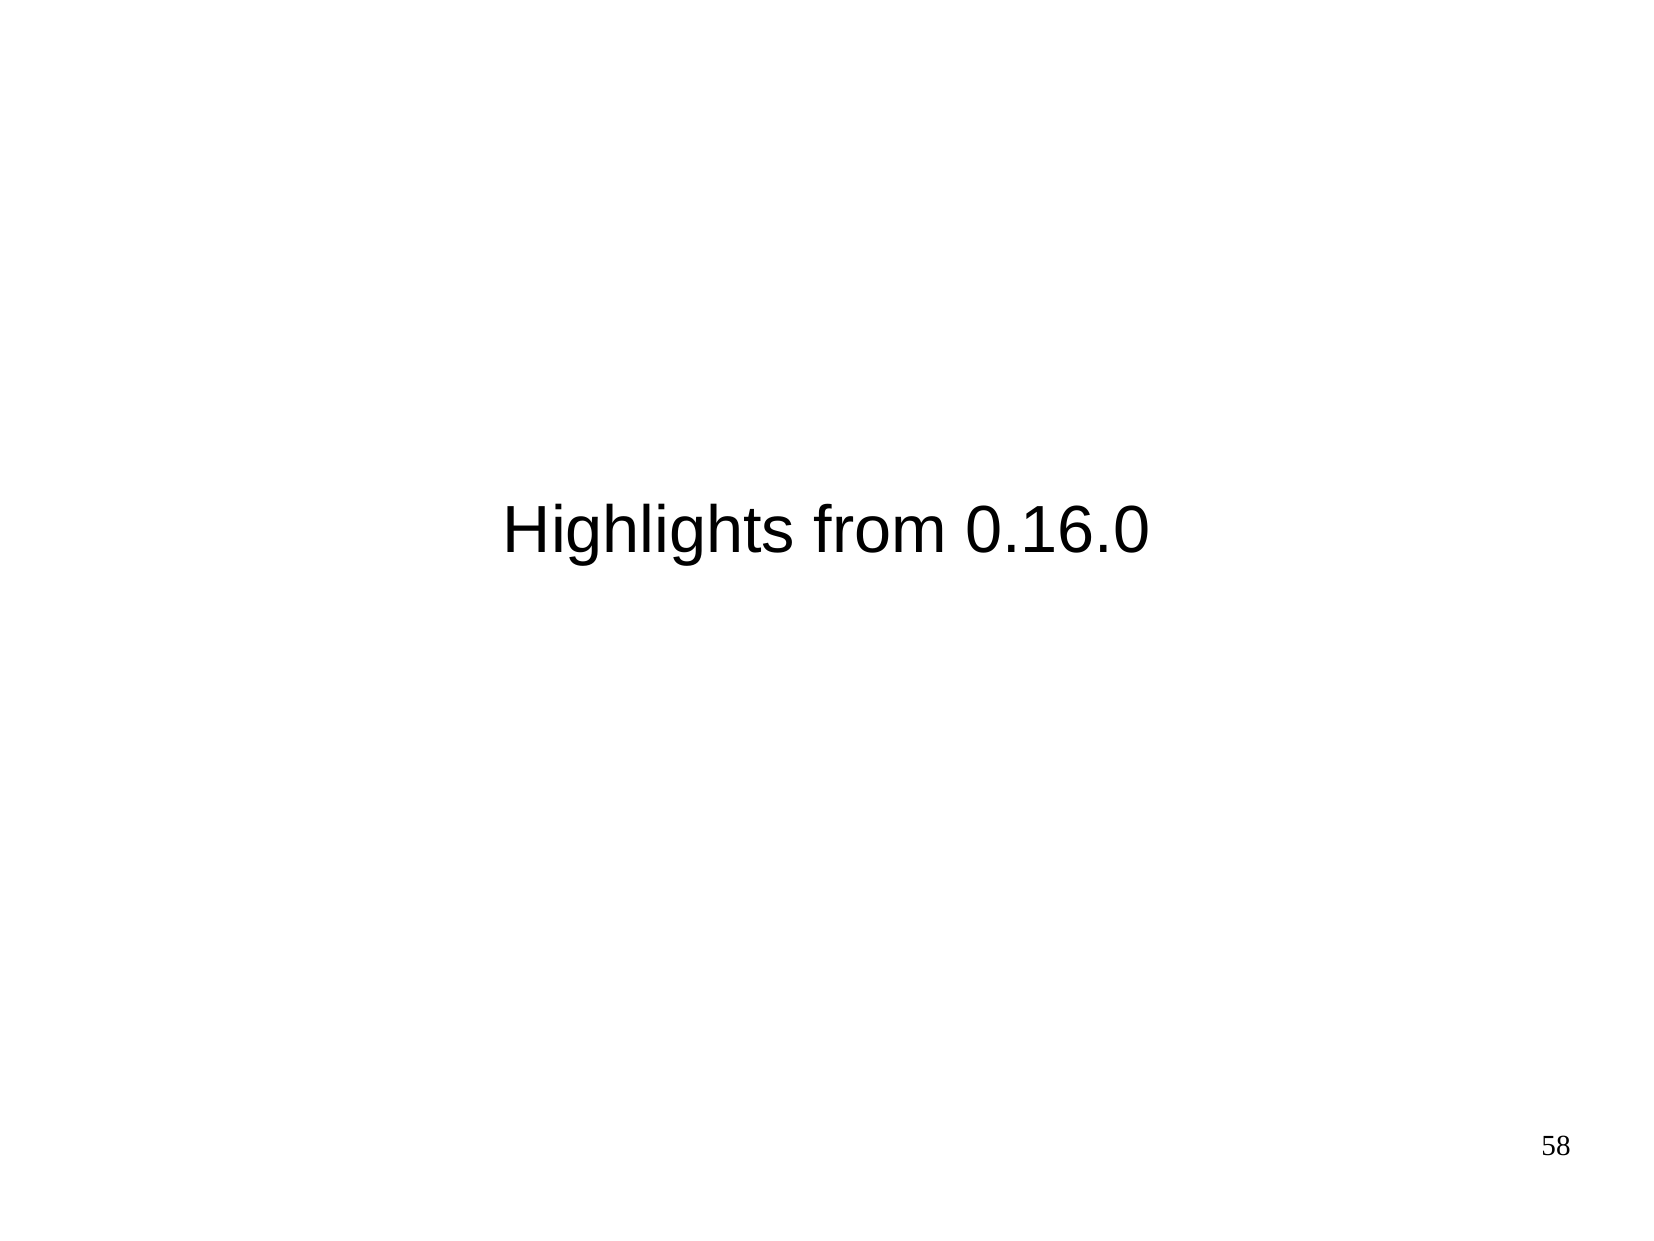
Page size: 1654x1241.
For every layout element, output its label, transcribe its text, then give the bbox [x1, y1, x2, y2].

subtitle Highlights from 0.16.0 [82, 49, 1571, 1010]
